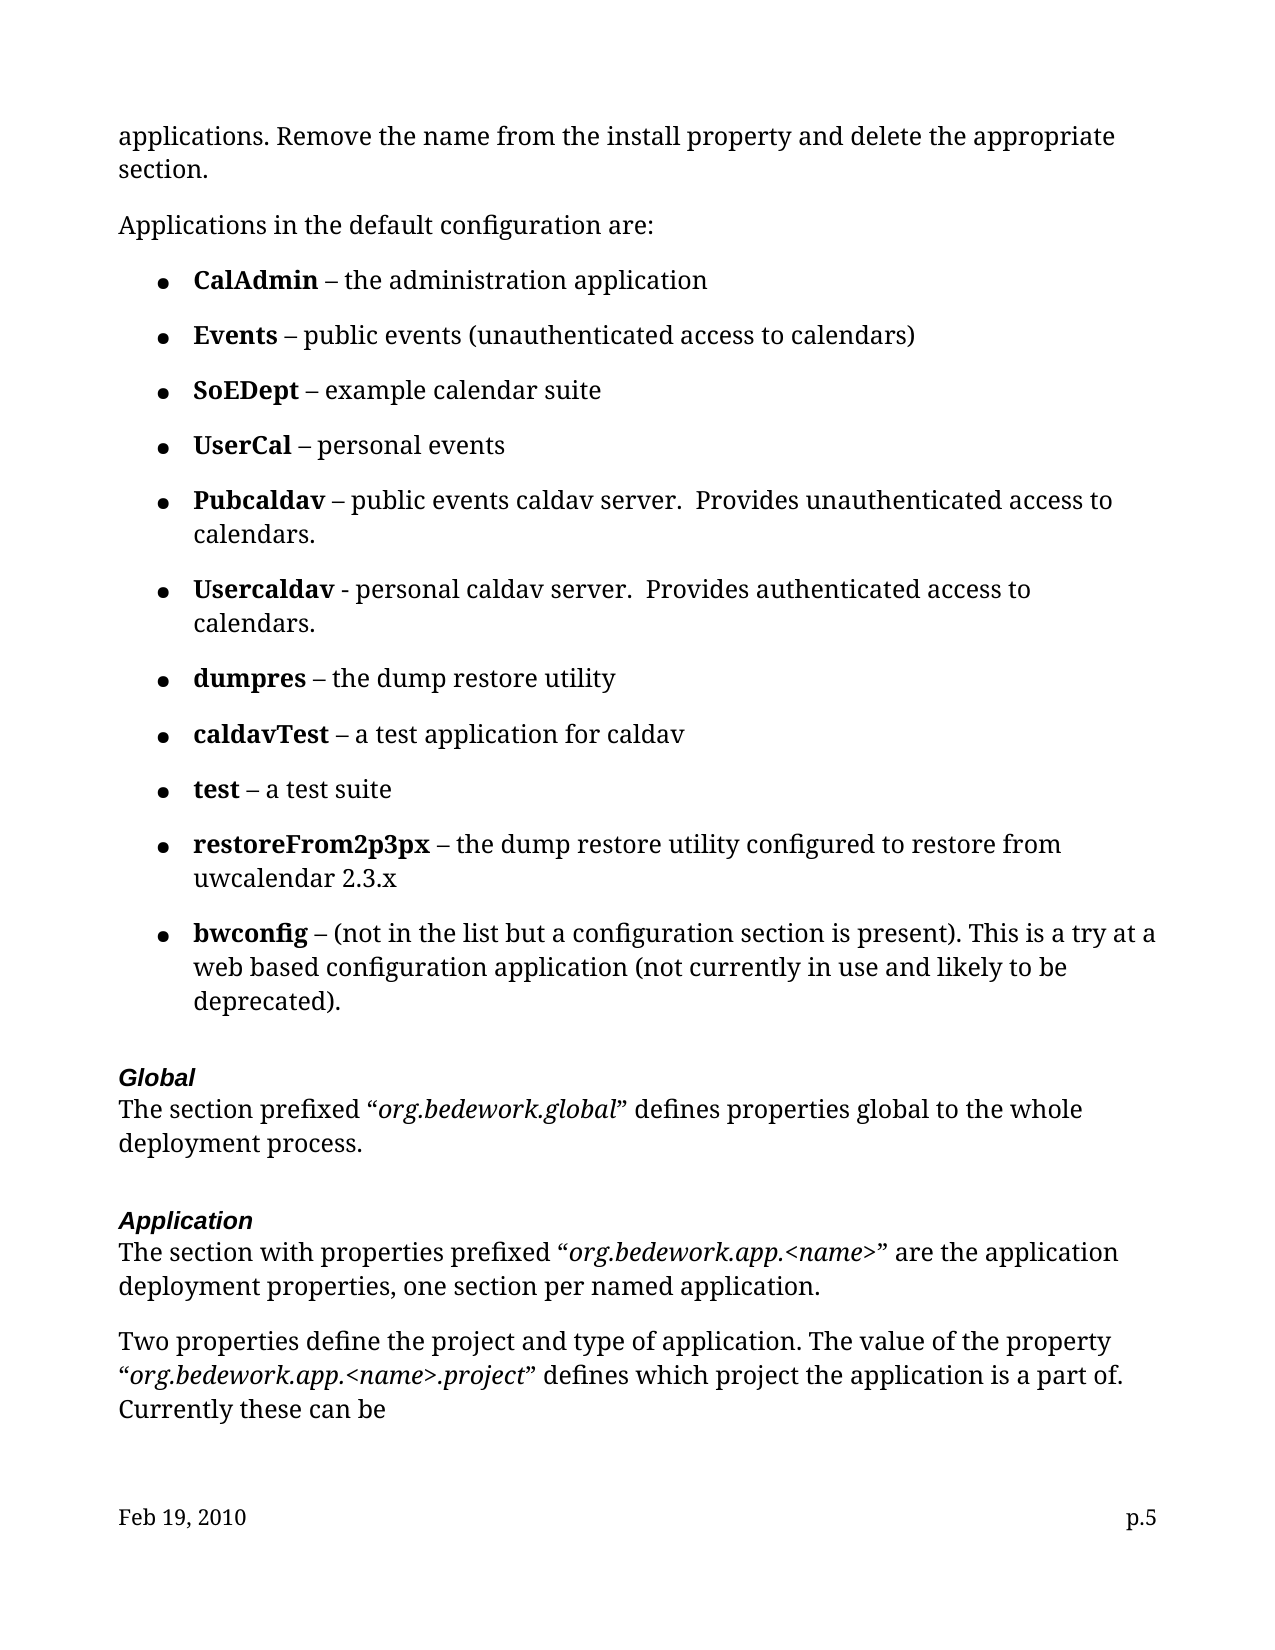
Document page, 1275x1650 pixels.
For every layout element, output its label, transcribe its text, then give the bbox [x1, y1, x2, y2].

subtitle Global [118, 1064, 1157, 1092]
list bwconfig – (not in the list but a configuration section is present). This is a try at a web based configuration application (not currently in use and likely to be deprecated). [156, 916, 1157, 1018]
text The section with properties prefixed “org.bedework.app.<name>” are the application deployment properties, one section per named application. [118, 1234, 1157, 1303]
list SoEDept – example calendar suite [156, 373, 1157, 407]
list dumpres – the dump restore utility [156, 661, 1157, 695]
list test – a test suite [156, 771, 1157, 805]
text The section prefixed “org.bedework.global” defines properties global to the whole deployment process. [118, 1092, 1157, 1160]
list Usercaldav - personal caldav server. Provides authenticated access to calendars. [156, 572, 1157, 640]
text Two properties define the project and type of application. The value of the property “org.bedework.app.<name>.project” defines which project the application is a part of. Currently these can be [118, 1324, 1157, 1426]
text applications. Remove the name from the install property and delete the appropriate section. [118, 118, 1157, 186]
subtitle Application [118, 1207, 1157, 1234]
list restoreFrom2p3px – the dump restore utility configured to restore from uwcalendar 2.3.x [156, 826, 1157, 894]
list Pubcaldav – public events caldav server. Provides unauthenticated access to calendars. [156, 483, 1157, 551]
text Applications in the default configuration are: [118, 207, 1157, 241]
list caldavTest – a test application for caldav [156, 716, 1157, 750]
list UserCal – personal events [156, 428, 1157, 462]
list Events – public events (unauthenticated access to calendars) [156, 317, 1157, 352]
list CalAdmin – the administration application [156, 262, 1157, 296]
